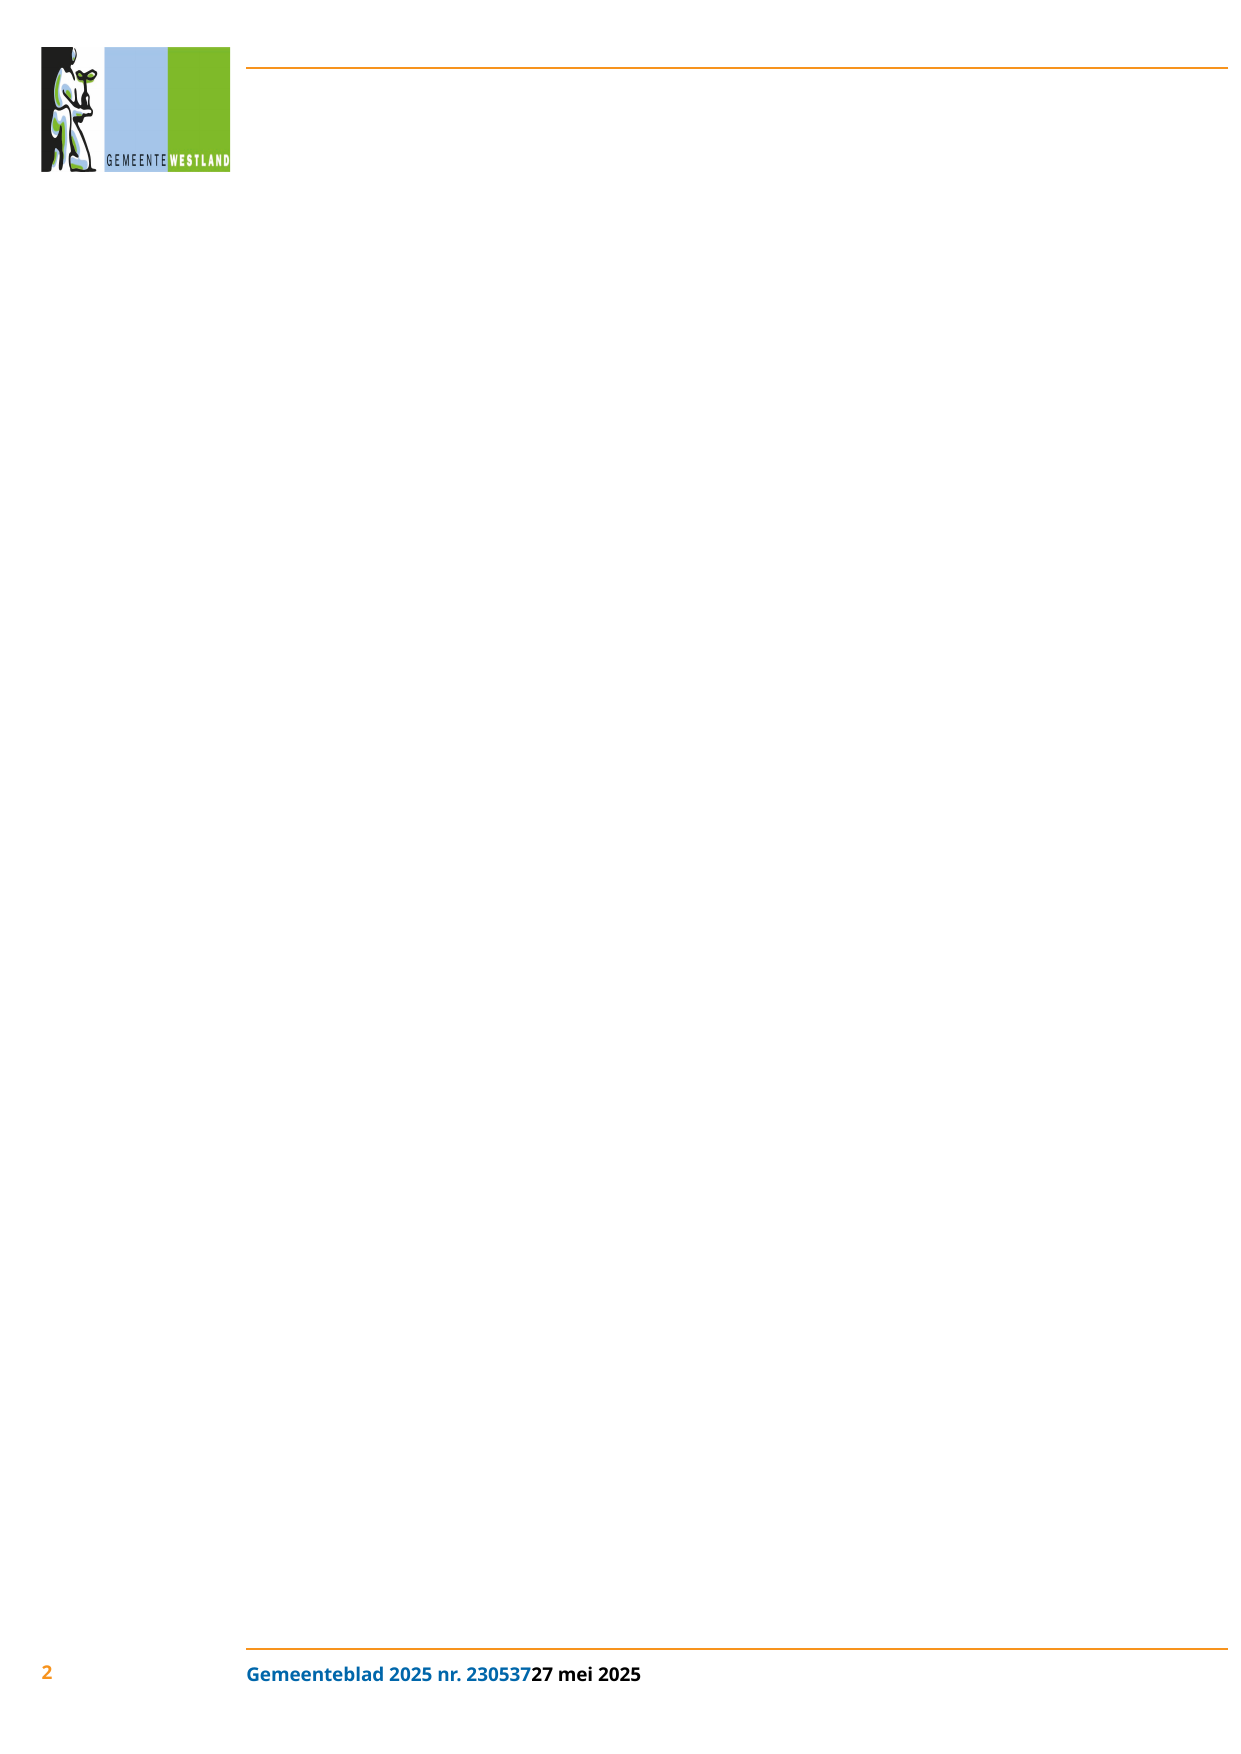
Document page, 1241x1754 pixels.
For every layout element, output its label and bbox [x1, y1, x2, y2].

picture [41, 47, 231, 172]
